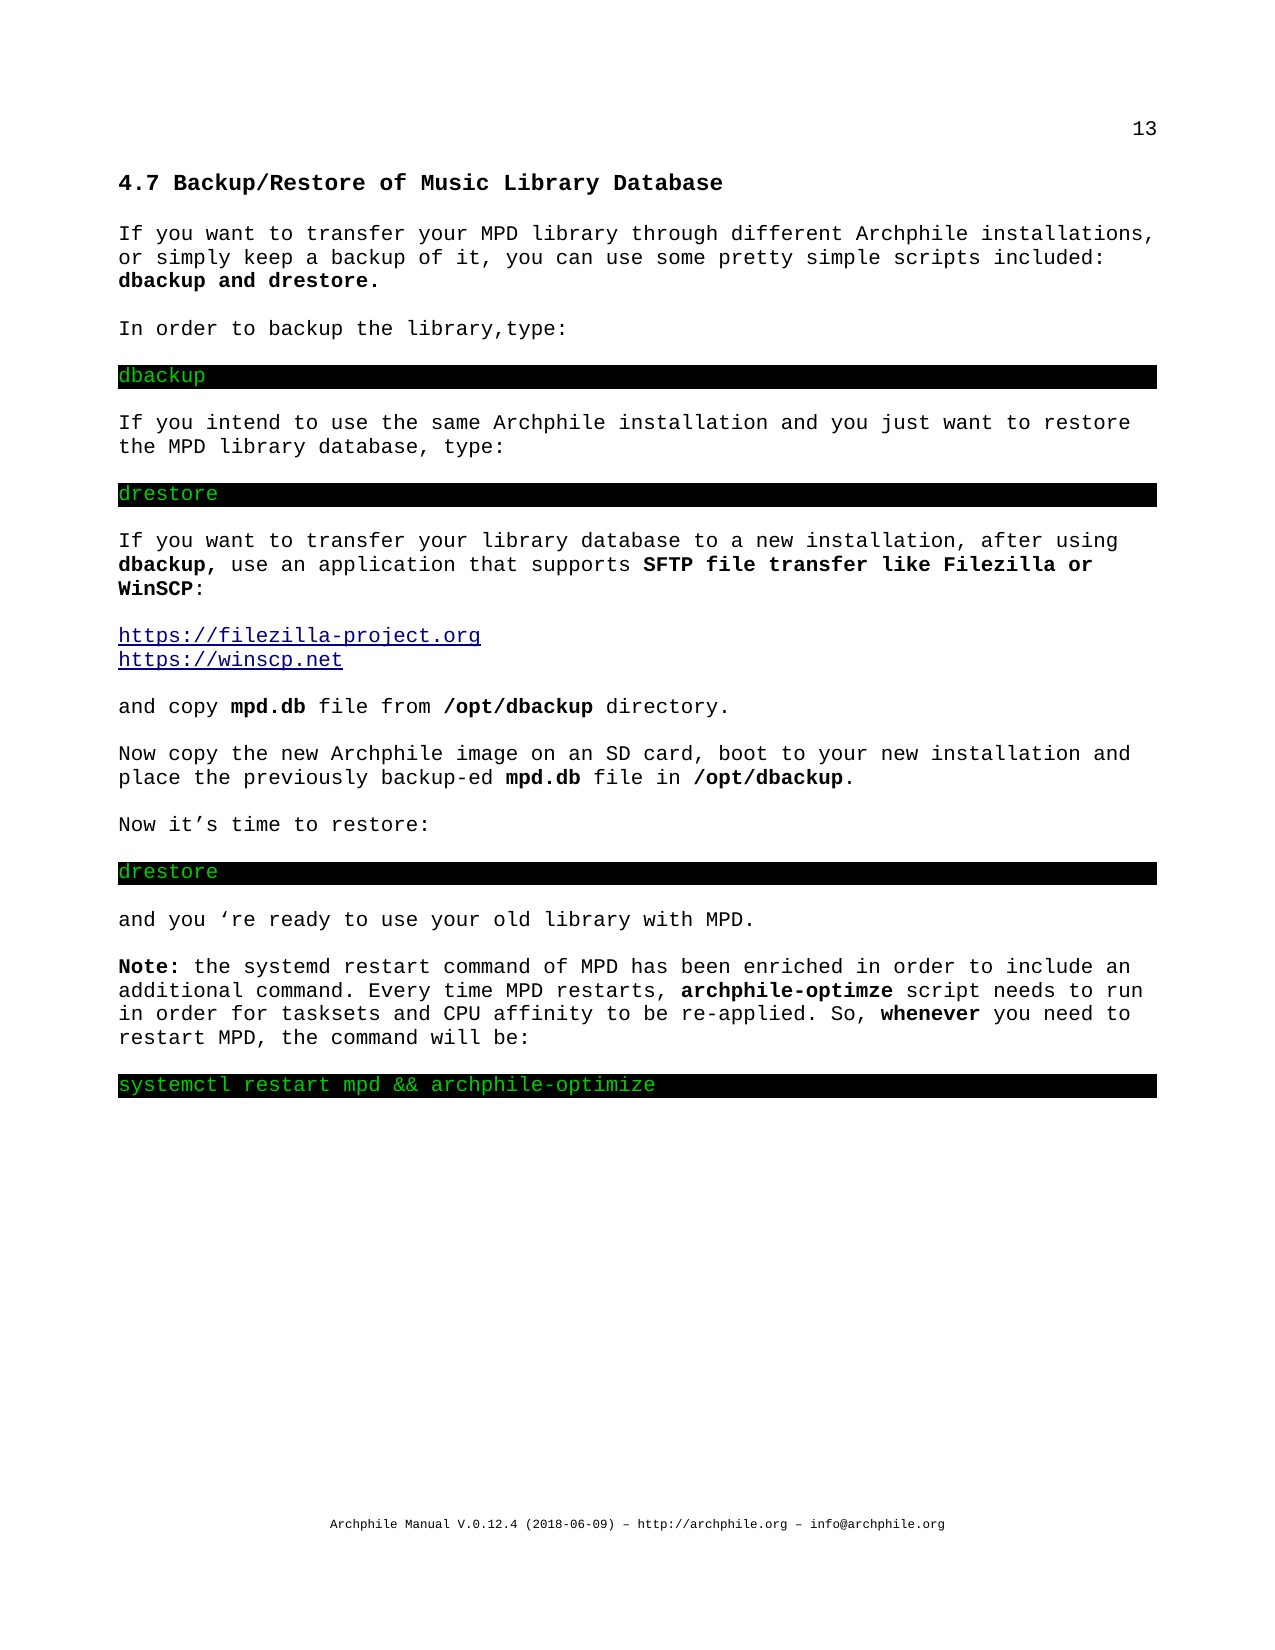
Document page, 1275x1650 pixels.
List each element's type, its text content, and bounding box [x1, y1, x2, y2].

text 4.7 Backup/Restore of Music Library Database [118, 171, 1157, 197]
text https://filezilla-project.org [118, 625, 1157, 649]
text If you intend to use the same Archphile installation and you just want to restore the MPD library database, type: [118, 412, 1157, 459]
text systemctl restart mpd && archphile-optimize [118, 1074, 1157, 1098]
text dbackup [118, 365, 1157, 389]
text In order to backup the library,type: [118, 318, 1157, 341]
text and you ‘re ready to use your old library with MPD. [118, 909, 1157, 932]
text drestore [118, 862, 1157, 885]
text Note: the systemd restart command of MPD has been enriched in order to include an additional command. Every time MPD restarts, archphile-optimze script needs to run in order for tasksets and CPU affinity to be re-applied. So, whenever you need to restart MPD, the command will be: [118, 956, 1157, 1051]
text If you want to transfer your MPD library through different Archphile installations, or simply keep a backup of it, you can use some pretty simple scripts included: dbackup and drestore. [118, 223, 1157, 294]
text drestore [118, 483, 1157, 507]
text Now it’s time to restore: [118, 814, 1157, 838]
text and copy mpd.db file from /opt/dbackup directory. [118, 696, 1157, 720]
text If you want to transfer your library database to a new installation, after using dbackup, use an application that supports SFTP file transfer like Filezilla or WinSCP: [118, 531, 1157, 601]
text https://winscp.net [118, 649, 1157, 672]
text Now copy the new Archphile image on an SD card, boot to your new installation and place the previously backup-ed mpd.db file in /opt/dbackup. [118, 743, 1157, 791]
